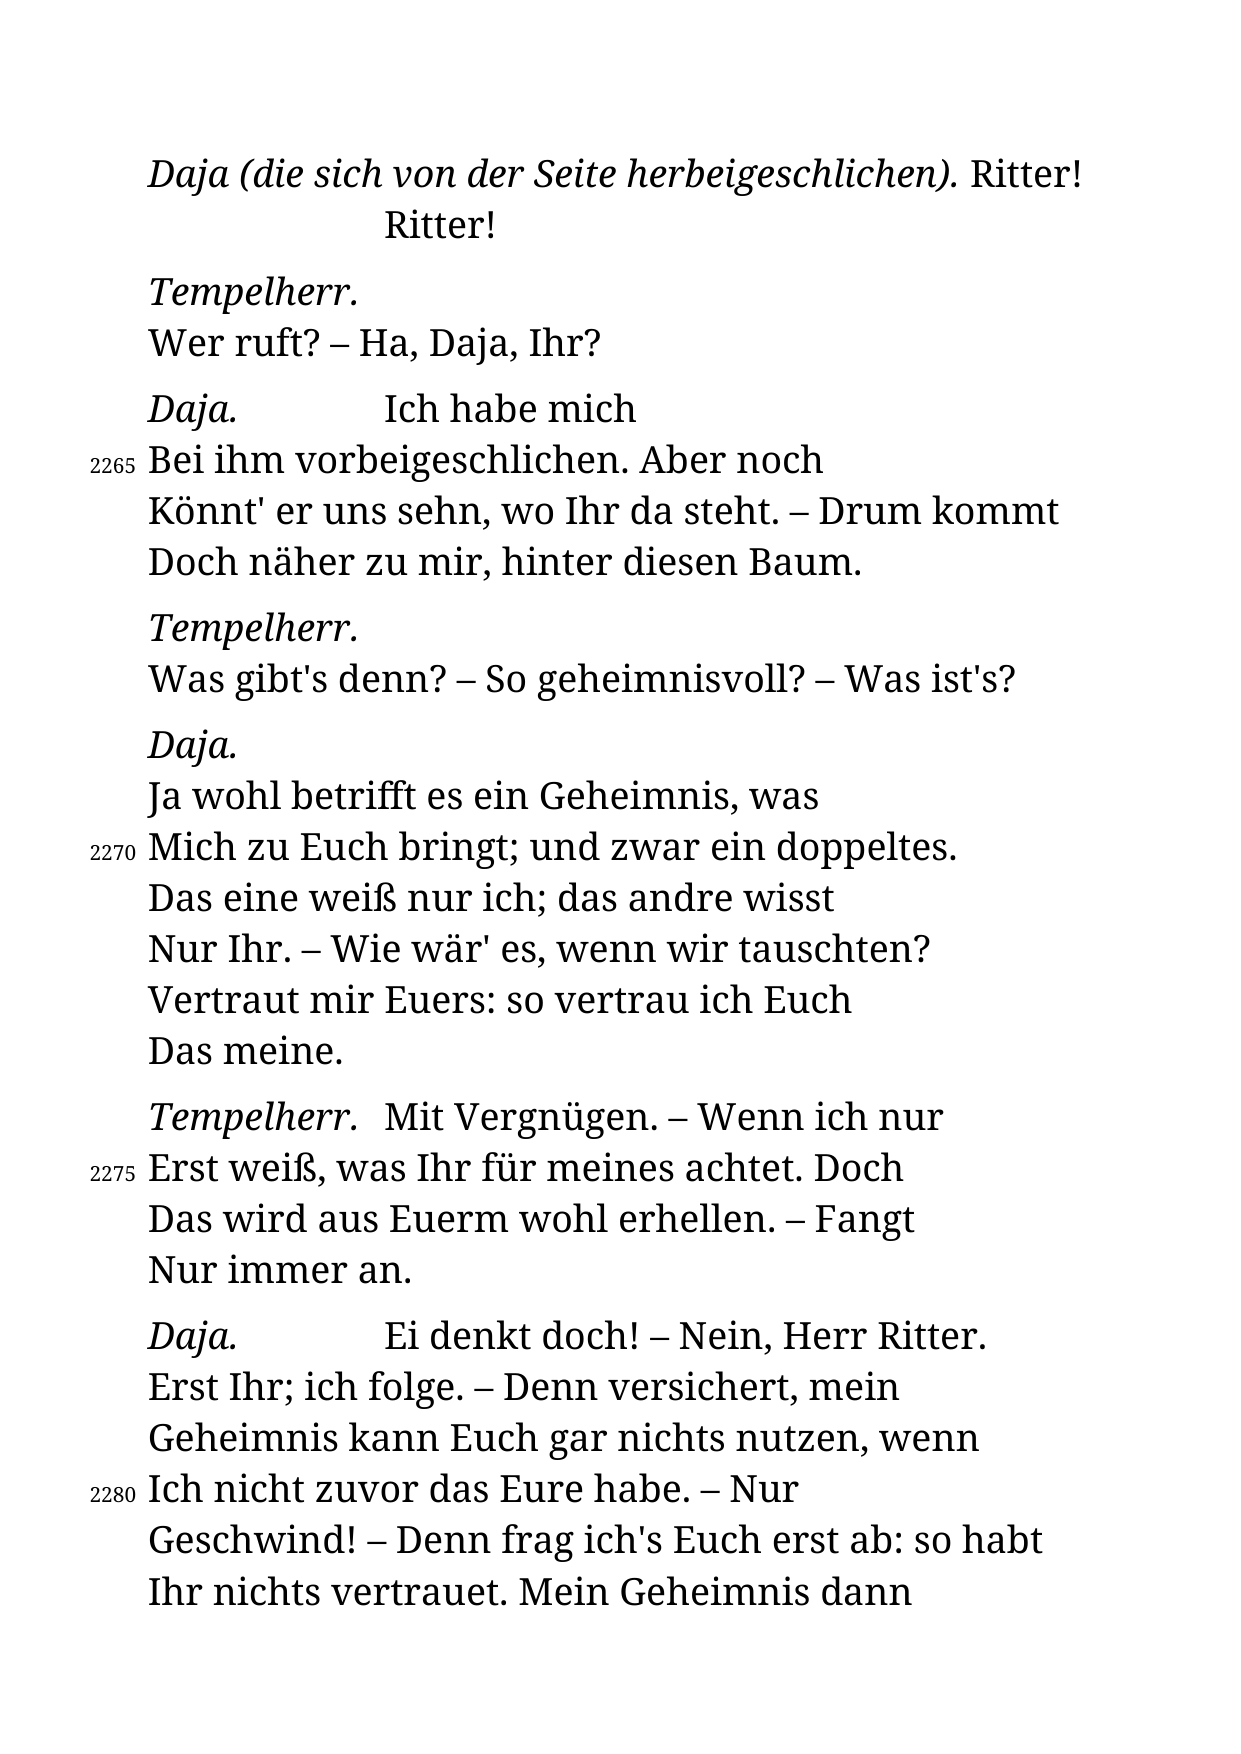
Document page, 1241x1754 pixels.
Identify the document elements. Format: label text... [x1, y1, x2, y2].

text Mich zu Euch bringt; und zwar ein doppeltes. [148, 820, 1092, 871]
text Das meine. [148, 1024, 1092, 1075]
text Nur Ihr. – Wie wär' es, wenn wir tauschten? [148, 922, 1092, 973]
text Ja wohl betrifft es ein Geheimnis, was [148, 769, 1092, 820]
text Geheimnis kann Euch gar nichts nutzen, wenn [148, 1412, 1092, 1463]
text Vertraut mir Euers: so vertrau ich Euch [148, 973, 1092, 1024]
text Nur immer an. [148, 1243, 1092, 1294]
text Was gibt's denn? – So geheimnisvoll? – Was ist's? [148, 652, 1092, 703]
text Daja (die sich von der Seite herbeigeschlichen). Ritter! Ritter! [148, 148, 1092, 250]
text Daja. Ich habe mich [148, 382, 1092, 433]
text Könnt' er uns sehn, wo Ihr da steht. – Drum kommt [148, 484, 1092, 535]
text Wer ruft? – Ha, Daja, Ihr? [148, 316, 1092, 367]
text Tempelherr. [148, 265, 1092, 316]
text Doch näher zu mir, hinter diesen Baum. [148, 535, 1092, 586]
text Erst Ihr; ich folge. – Denn versichert, mein [148, 1361, 1092, 1412]
text Bei ihm vorbeigeschlichen. Aber noch [148, 433, 1092, 484]
text Ihr nichts vertrauet. Mein Geheimnis dann [148, 1565, 1092, 1616]
text Erst weiß, was Ihr für meines achtet. Doch [148, 1141, 1092, 1192]
text Ich nicht zuvor das Eure habe. – Nur [148, 1463, 1092, 1514]
text Daja. Ei denkt doch! – Nein, Herr Ritter. [148, 1309, 1092, 1361]
text Tempelherr. [148, 601, 1092, 652]
text Das eine weiß nur ich; das andre wisst [148, 871, 1092, 922]
text Geschwind! – Denn frag ich's Euch erst ab: so habt [148, 1514, 1092, 1565]
text Daja. [148, 718, 1092, 769]
text Das wird aus Euerm wohl erhellen. – Fangt [148, 1192, 1092, 1243]
text Tempelherr. Mit Vergnügen. – Wenn ich nur [148, 1090, 1092, 1141]
